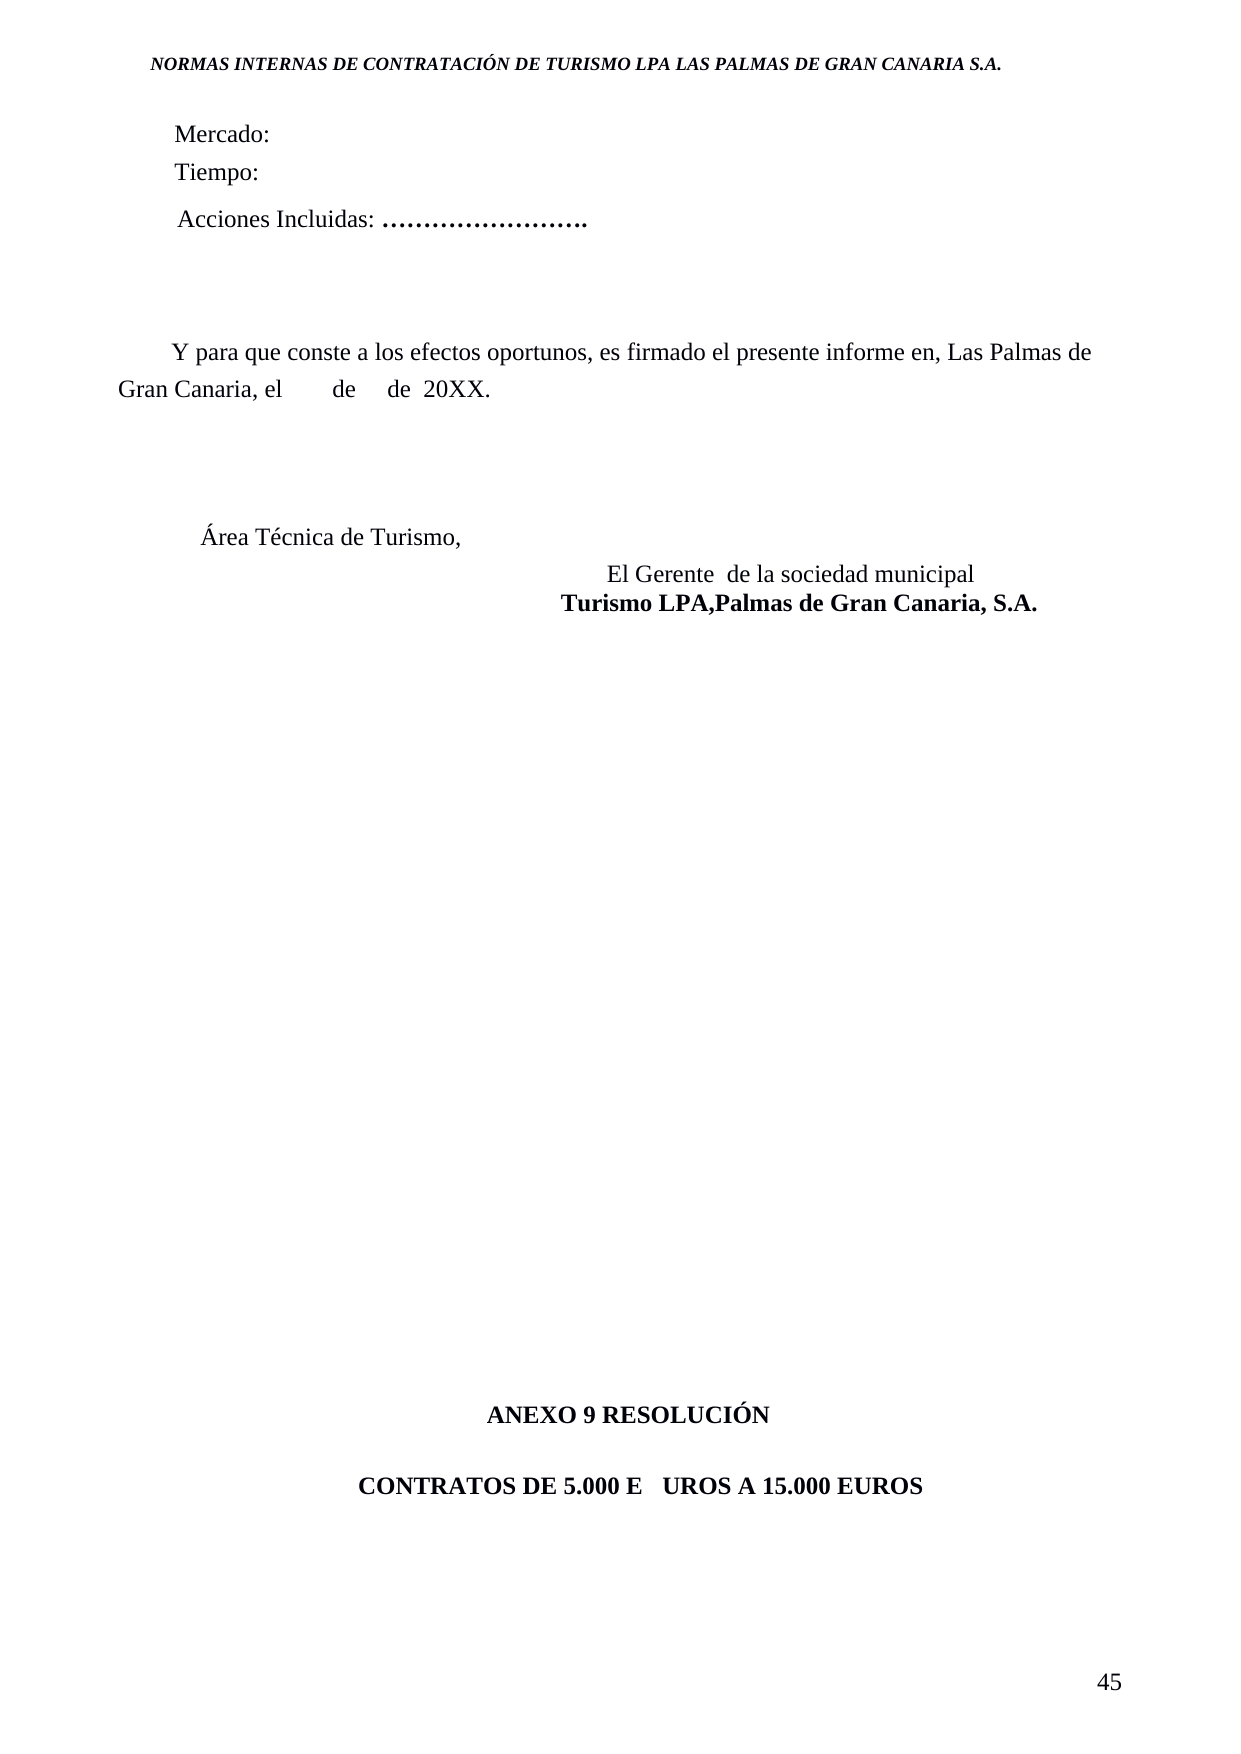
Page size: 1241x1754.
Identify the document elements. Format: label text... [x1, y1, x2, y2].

text Área Técnica de Turismo, [200, 522, 1135, 551]
text Tiempo: [174, 157, 1135, 186]
text CONTRATOS DE 5.000 E UROS A 15.000 EUROS [358, 1471, 1135, 1500]
text Turismo LPA,Palmas de Gran Canaria, S.A. [548, 588, 1135, 617]
text Acciones Incluidas: ……………………. [177, 204, 1135, 233]
text Gran Canaria, el de de 20XX. [118, 374, 1135, 403]
text 45 [1097, 1667, 1135, 1696]
text NORMAS INTERNAS DE CONTRATACIÓN DE TURISMO LPA LAS PALMAS DE GRAN CANARIA S.A. [150, 53, 1135, 74]
text Mercado: [174, 119, 1135, 148]
text El Gerente de la sociedad municipal [607, 559, 1135, 588]
text Y para que conste a los efectos oportunos, es firmado el presente informe en, Las Palmas de [171, 337, 1135, 366]
text ANEXO 9 RESOLUCIÓN [487, 1400, 1135, 1429]
